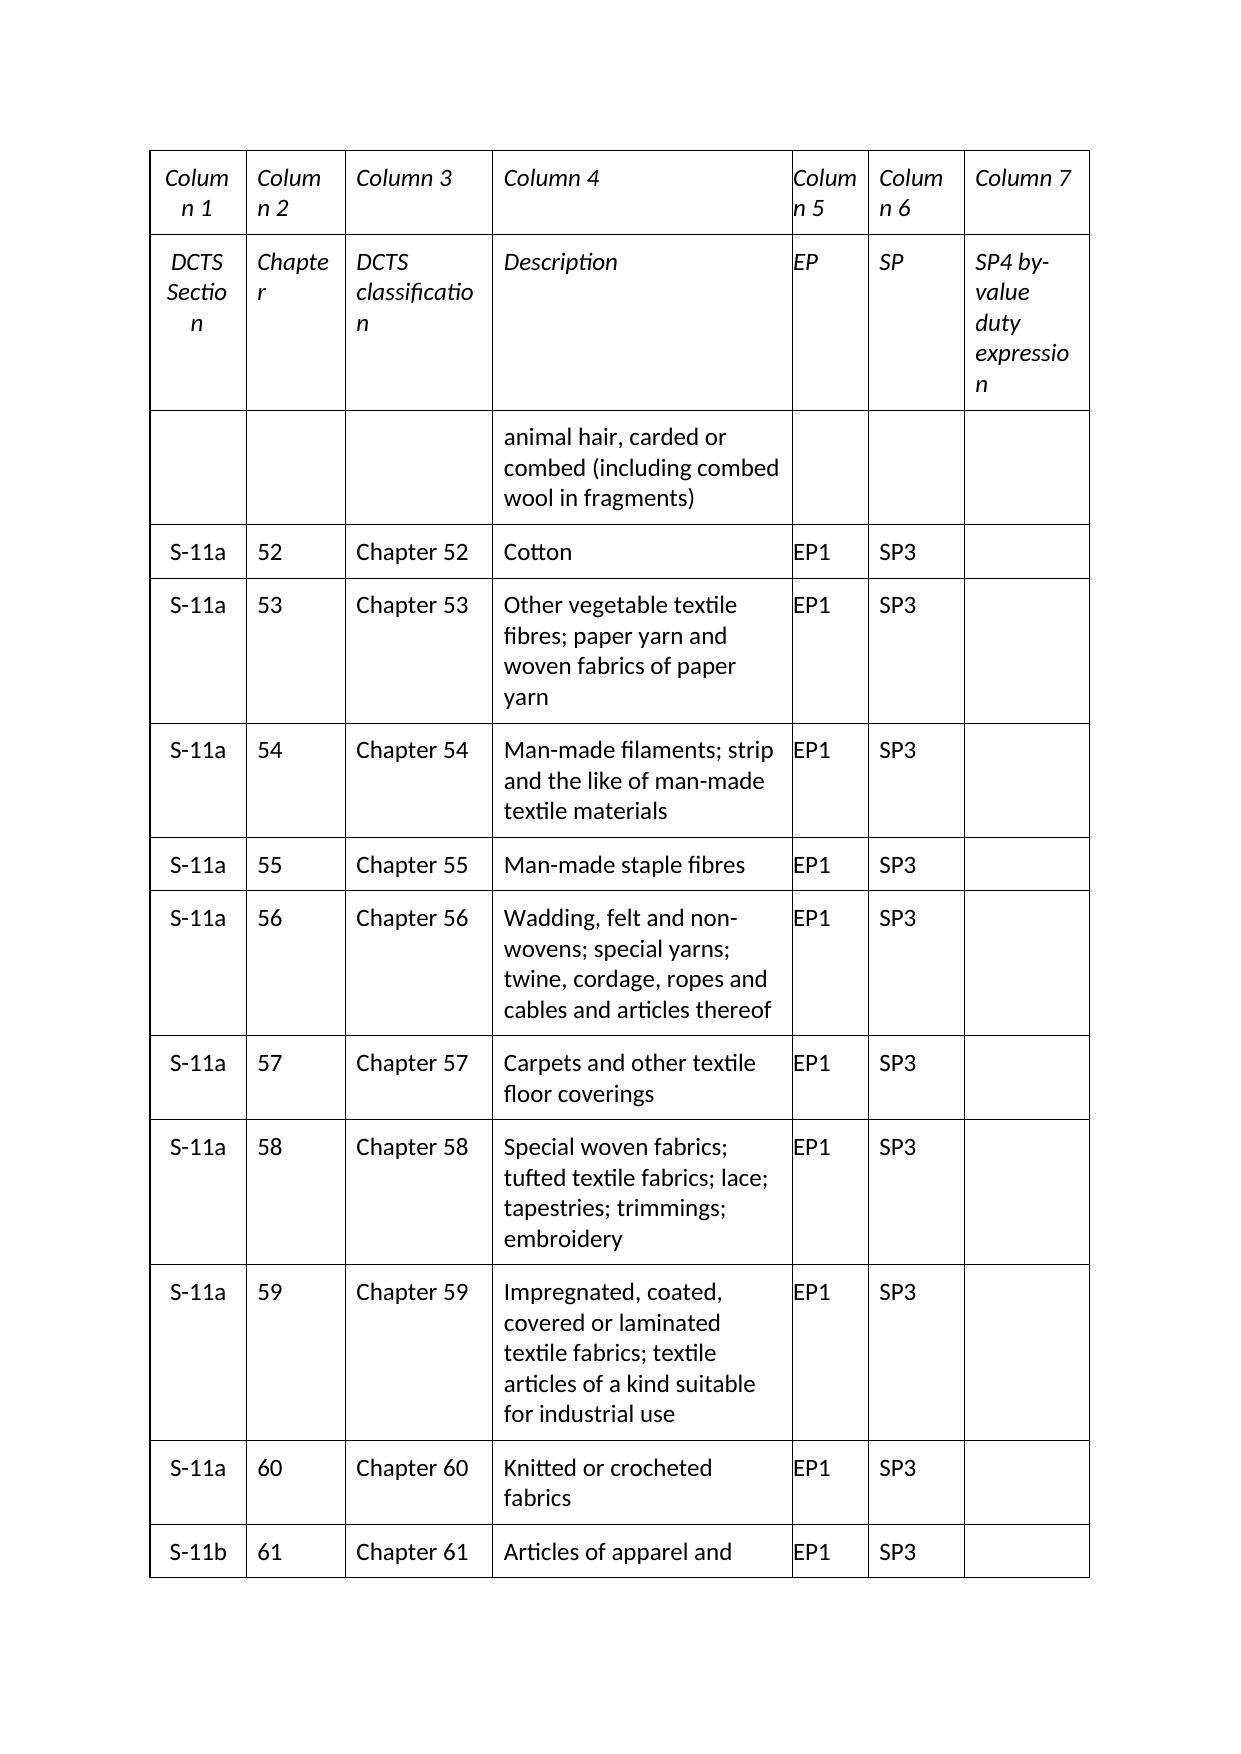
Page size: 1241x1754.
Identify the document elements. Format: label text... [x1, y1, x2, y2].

table_cell [965, 1525, 1089, 1577]
table_cell [247, 411, 345, 524]
table_cell S-11a [151, 525, 246, 577]
table_cell SP3 [869, 1525, 964, 1577]
table_cell 60 [247, 1441, 345, 1524]
table_header Column 5 [793, 151, 868, 234]
table_cell [965, 724, 1089, 837]
table_header Column 1 [151, 151, 246, 234]
table_cell Chapter 60 [346, 1441, 492, 1524]
table_cell [151, 411, 246, 524]
table_cell Chapter 58 [346, 1120, 492, 1264]
table_cell S-11a [151, 1265, 246, 1440]
table_cell S-11a [151, 1120, 246, 1264]
table_cell Chapter 56 [346, 891, 492, 1035]
table_cell SP3 [869, 525, 964, 577]
table_cell Chapter 55 [346, 838, 492, 890]
table_cell Other vegetable textile fibres; paper yarn and woven fabrics of paper yarn [493, 579, 792, 722]
table_cell Carpets and other textile floor coverings [493, 1036, 792, 1119]
table_cell 57 [247, 1036, 345, 1119]
table_cell S-11b [151, 1525, 246, 1577]
table_cell 61 [247, 1525, 345, 1577]
table_cell EP1 [793, 838, 868, 890]
table_cell 55 [247, 838, 345, 890]
table_cell [965, 579, 1089, 722]
table_cell SP3 [869, 579, 964, 722]
table_cell [793, 411, 868, 524]
table_cell 52 [247, 525, 345, 577]
table_cell SP3 [869, 724, 964, 837]
table_cell Articles of apparel and [493, 1525, 792, 1577]
table_cell SP3 [869, 1120, 964, 1264]
table_header Column 6 [869, 151, 964, 234]
table_cell animal hair, carded or combed (including combed wool in fragments) [493, 411, 792, 524]
table_cell S-11a [151, 1441, 246, 1524]
table_header Column 3 [346, 151, 492, 234]
table_cell SP3 [869, 1036, 964, 1119]
table_cell [965, 1265, 1089, 1440]
table_cell Chapter 53 [346, 579, 492, 722]
table_cell EP1 [793, 891, 868, 1035]
table_cell [346, 411, 492, 524]
table_cell S-11a [151, 579, 246, 722]
table_cell Special woven fabrics; tufted textile fabrics; lace; tapestries; trimmings; embroidery [493, 1120, 792, 1264]
table_cell 53 [247, 579, 345, 722]
table_cell S-11a [151, 891, 246, 1035]
table_cell Wadding, felt and non-wovens; special yarns; twine, cordage, ropes and cables and articles thereof [493, 891, 792, 1035]
table_cell Man-made filaments; strip and the like of man-made textile materials [493, 724, 792, 837]
table_cell SP [869, 235, 964, 409]
table_cell 56 [247, 891, 345, 1035]
table_cell EP1 [793, 1120, 868, 1264]
table_cell Cotton [493, 525, 792, 577]
table_cell Man-made staple fibres [493, 838, 792, 890]
table_header Column 7 [965, 151, 1089, 234]
table_cell [965, 1441, 1089, 1524]
table_cell S-11a [151, 724, 246, 837]
table_cell DCTS classification [346, 235, 492, 409]
table_cell EP1 [793, 1525, 868, 1577]
table_cell 54 [247, 724, 345, 837]
table_cell Chapter 61 [346, 1525, 492, 1577]
table_cell S-11a [151, 838, 246, 890]
table_cell SP3 [869, 891, 964, 1035]
table_cell SP3 [869, 1265, 964, 1440]
table_cell [965, 891, 1089, 1035]
table_cell EP1 [793, 579, 868, 722]
table_cell [965, 525, 1089, 577]
table_cell Chapter [247, 235, 345, 409]
table_cell 59 [247, 1265, 345, 1440]
table_cell Chapter 57 [346, 1036, 492, 1119]
table_cell [965, 1120, 1089, 1264]
table_cell 58 [247, 1120, 345, 1264]
table_cell S-11a [151, 1036, 246, 1119]
table_cell Chapter 52 [346, 525, 492, 577]
table_cell SP3 [869, 838, 964, 890]
table_cell [965, 1036, 1089, 1119]
table_cell Chapter 59 [346, 1265, 492, 1440]
table_cell Impregnated, coated, covered or laminated textile fabrics; textile articles of a kind suitable for industrial use [493, 1265, 792, 1440]
table_cell EP1 [793, 1265, 868, 1440]
table_cell EP1 [793, 1036, 868, 1119]
table_cell SP3 [869, 1441, 964, 1524]
table_cell SP4 by-value duty expression [965, 235, 1089, 409]
table_cell [965, 838, 1089, 890]
table_cell Knitted or crocheted fabrics [493, 1441, 792, 1524]
table_cell [869, 411, 964, 524]
table_cell EP [793, 235, 868, 409]
table_header Column 2 [247, 151, 345, 234]
table_cell EP1 [793, 724, 868, 837]
table_cell Chapter 54 [346, 724, 492, 837]
table_cell [965, 411, 1089, 524]
table_cell Description [493, 235, 792, 409]
table_header Column 4 [493, 151, 792, 234]
table_cell EP1 [793, 1441, 868, 1524]
table_cell EP1 [793, 525, 868, 577]
table_cell DCTS Section [151, 235, 246, 409]
